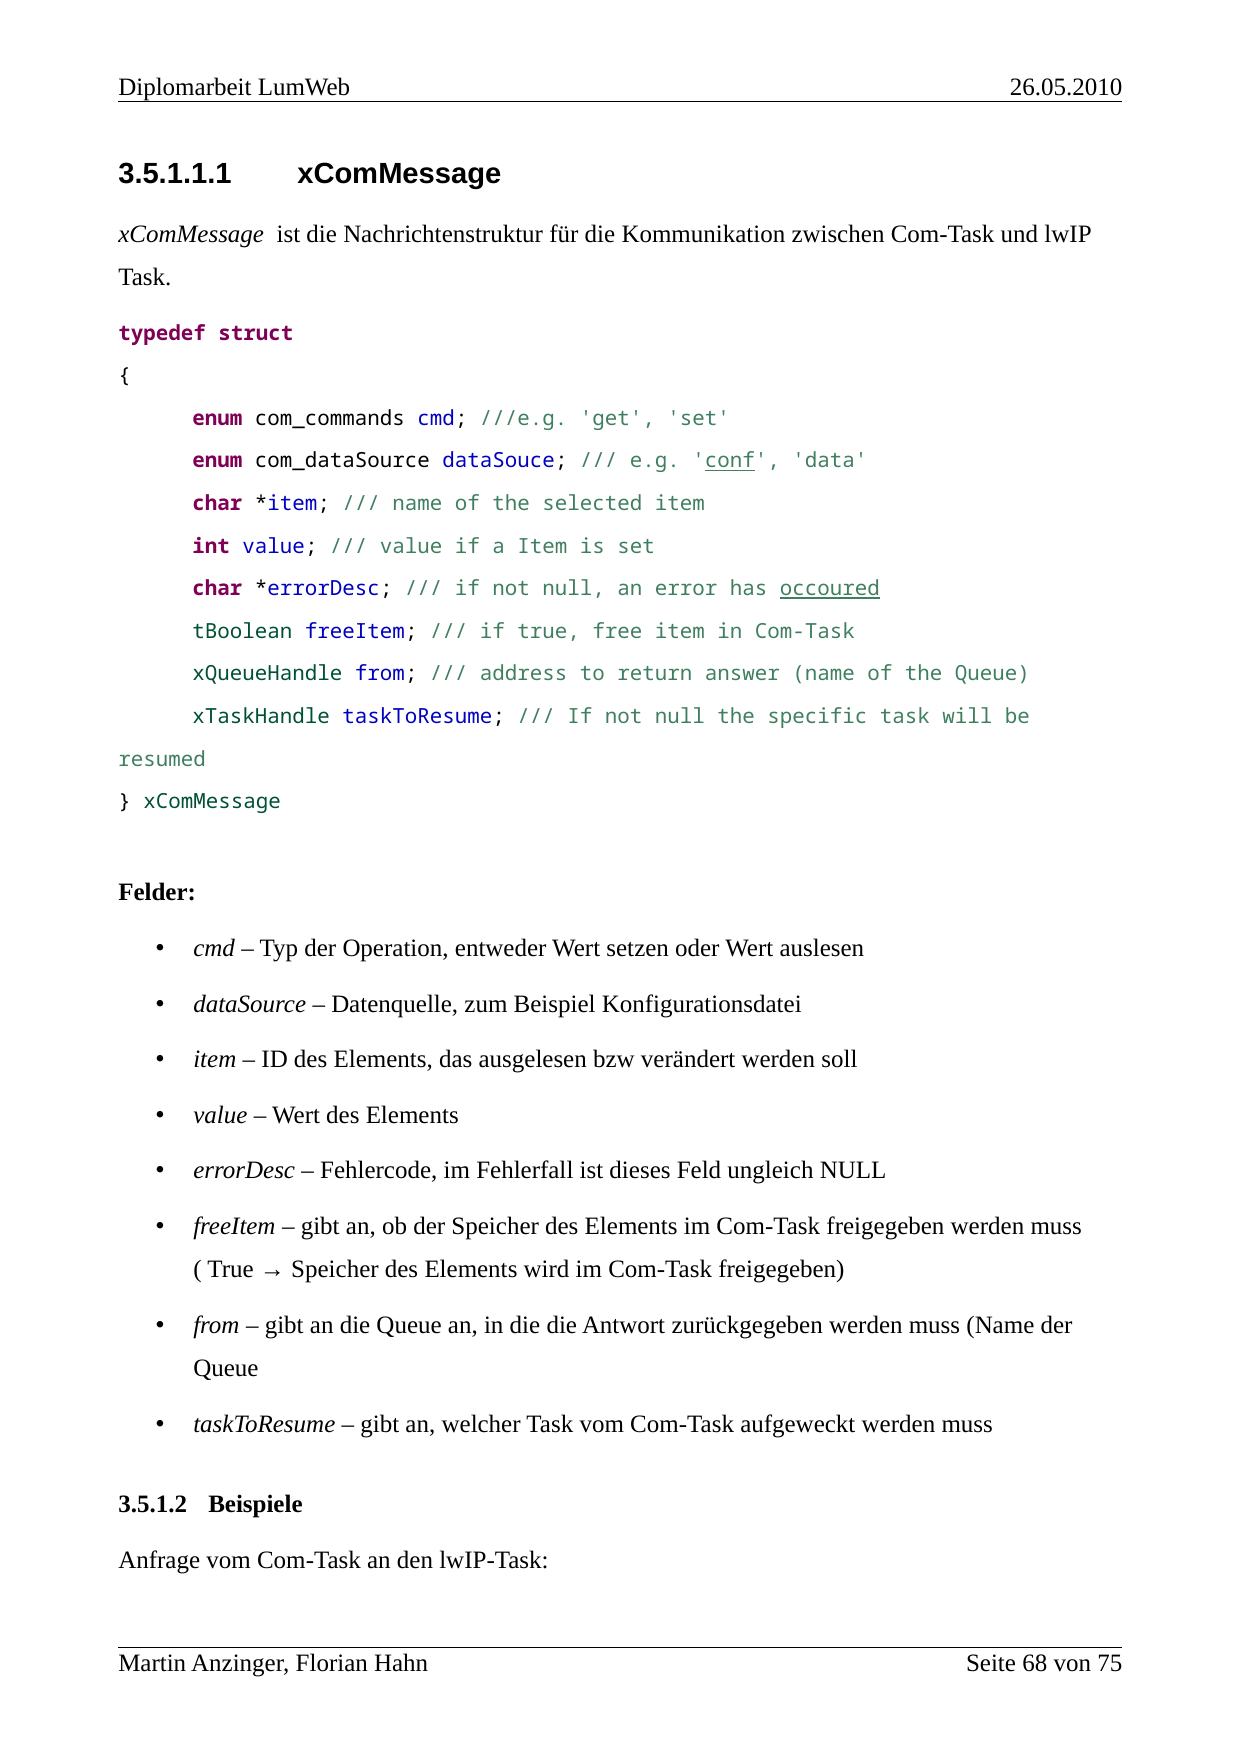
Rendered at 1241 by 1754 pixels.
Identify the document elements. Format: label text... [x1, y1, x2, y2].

list from – gibt an die Queue an, in die die Antwort zurückgegeben werden muss (Name der Queue [156, 1310, 1122, 1382]
text enum com_dataSource dataSouce; /// e.g. 'conf', 'data' [118, 446, 1122, 474]
list value – Wert des Elements [156, 1100, 1122, 1129]
list item – ID des Elements, das ausgelesen bzw verändert werden soll [156, 1044, 1122, 1073]
subtitle xComMessage [118, 156, 1122, 190]
text char *item; /// name of the selected item [118, 488, 1122, 517]
text typedef struct [118, 318, 1122, 346]
list errorDesc – Fehlercode, im Fehlerfall ist dieses Feld ungleich NULL [156, 1156, 1122, 1184]
text xQueueHandle from; /// address to return answer (name of the Queue) [118, 658, 1122, 687]
text int value; /// value if a Item is set [118, 531, 1122, 559]
list taskToResume – gibt an, welcher Task vom Com-Task aufgeweckt werden muss [156, 1409, 1122, 1437]
text { [118, 360, 1122, 389]
subtitle Beispiele [118, 1489, 1122, 1518]
text Felder: [118, 877, 1122, 906]
list freeItem – gibt an, ob der Speicher des Elements im Com-Task freigegeben werden muss ( True → Speicher des Elements wird im Com-Task freigegeben) [156, 1211, 1122, 1283]
list cmd – Typ der Operation, entweder Wert setzen oder Wert auslesen [156, 933, 1122, 962]
list dataSource – Datenquelle, zum Beispiel Konfigurationsdatei [156, 989, 1122, 1017]
text tBoolean freeItem; /// if true, free item in Com-Task [118, 616, 1122, 644]
text } xComMessage [118, 786, 1122, 815]
text enum com_commands cmd; ///e.g. 'get', 'set' [118, 403, 1122, 431]
text xTaskHandle taskToResume; /// If not null the specific task will be resumed [118, 701, 1122, 772]
text xComMessage ist die Nachrichtenstruktur für die Kommunikation zwischen Com-Task und lwIP Task. [118, 219, 1122, 291]
text Anfrage vom Com-Task an den lwIP-Task: [118, 1545, 1122, 1574]
text char *errorDesc; /// if not null, an error has occoured [118, 573, 1122, 602]
